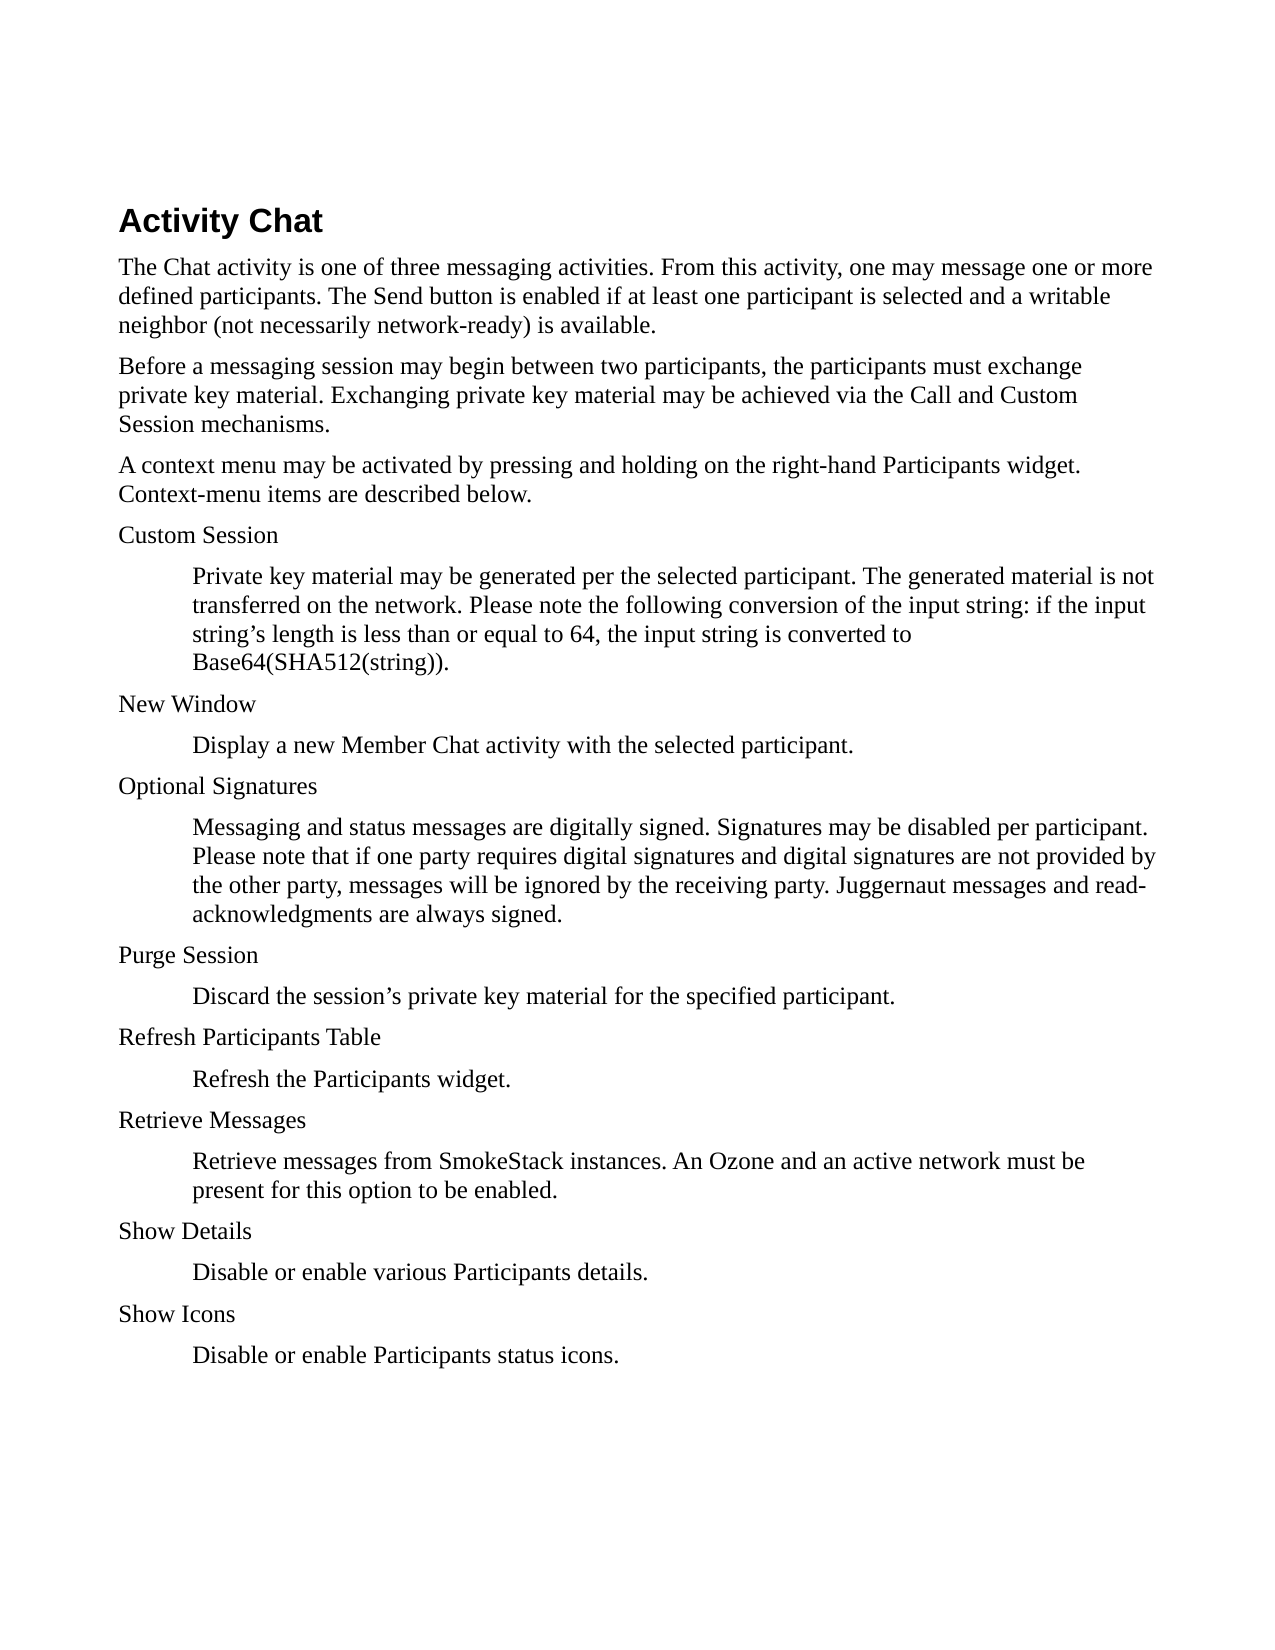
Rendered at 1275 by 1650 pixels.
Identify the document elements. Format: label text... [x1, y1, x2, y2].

text New Window [118, 689, 1157, 717]
text Private key material may be generated per the selected participant. The generated material is not transferred on the network. Please note the following conversion of the input string: if the input string’s length is less than or equal to 64, the input string is converted to Base64(SHA512(string)). [192, 561, 1157, 676]
text Disable or enable various Participants details. [118, 1257, 1157, 1286]
subtitle Activity Chat [118, 201, 1157, 240]
text Purge Session [118, 940, 1157, 969]
text Show Icons [118, 1299, 1157, 1327]
text Show Details [118, 1216, 1157, 1245]
text Retrieve messages from SmokeStack instances. An Ozone and an active network must be present for this option to be enabled. [192, 1146, 1157, 1204]
text Display a new Member Chat activity with the selected participant. [118, 730, 1157, 759]
text Retrieve Messages [118, 1105, 1157, 1134]
text A context menu may be activated by pressing and holding on the right-hand Participants widget. Context-menu items are described below. [118, 450, 1157, 507]
text Optional Signatures [118, 771, 1157, 800]
text Disable or enable Participants status icons. [118, 1340, 1157, 1369]
text Refresh Participants Table [118, 1022, 1157, 1051]
text Custom Session [118, 520, 1157, 549]
text Messaging and status messages are digitally signed. Signatures may be disabled per participant. Please note that if one party requires digital signatures and digital signatures are not provided by the other party, messages will be ignored by the receiving party. Juggernaut messages and read-acknowledgments are always signed. [192, 812, 1157, 927]
text Refresh the Participants widget. [118, 1064, 1157, 1092]
text The Chat activity is one of three messaging activities. From this activity, one may message one or more defined participants. The Send button is enabled if at least one participant is selected and a writable neighbor (not necessarily network-ready) is available. [118, 252, 1157, 339]
text Discard the session’s private key material for the specified participant. [118, 981, 1157, 1010]
text Before a messaging session may begin between two participants, the participants must exchange private key material. Exchanging private key material may be achieved via the Call and Custom Session mechanisms. [118, 351, 1157, 437]
